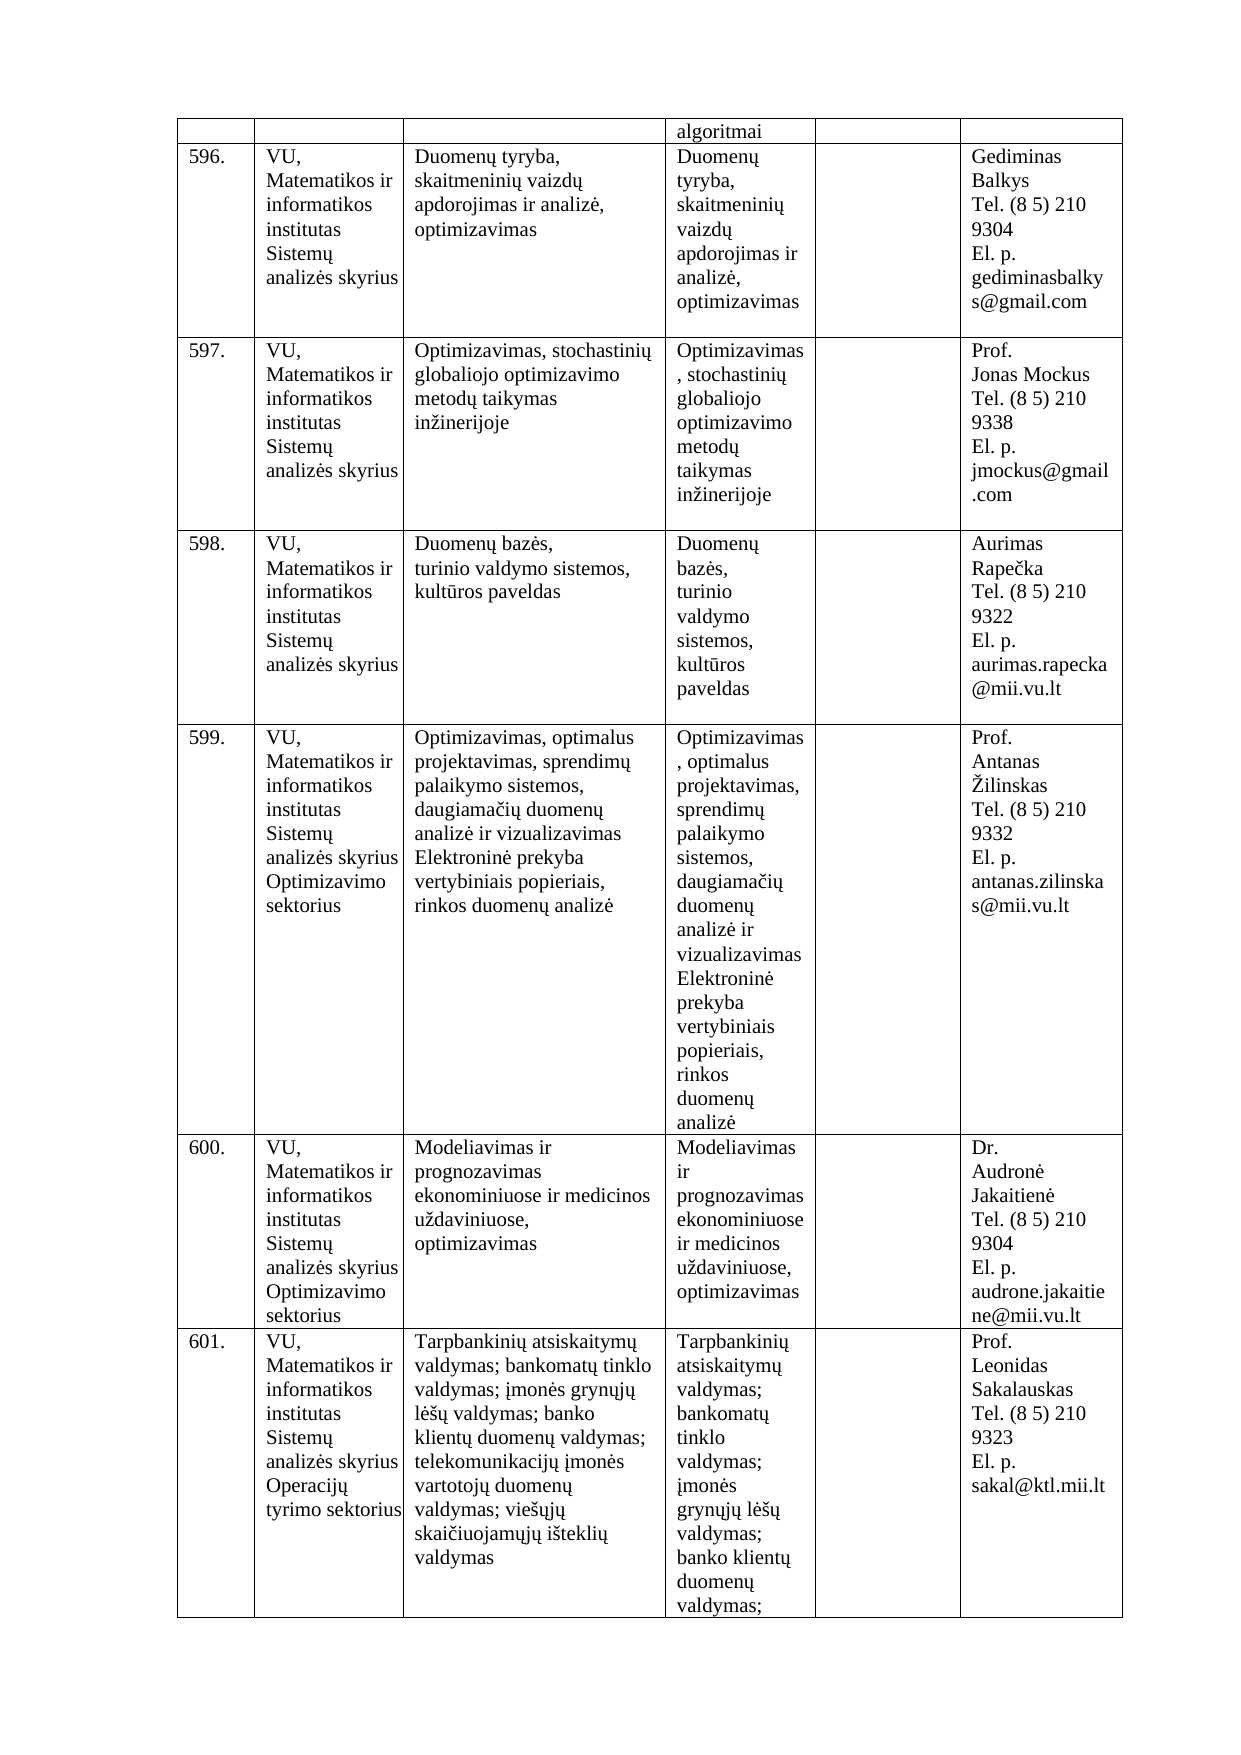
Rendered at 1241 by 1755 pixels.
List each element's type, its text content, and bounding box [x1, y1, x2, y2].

table_cell Optimizavimas, stochastinių globaliojo optimizavimo metodų taikymas inžinerijoje [666, 338, 815, 530]
table_cell [255, 119, 403, 143]
table_cell [816, 531, 960, 724]
table_cell algoritmai [666, 119, 815, 143]
table_cell Prof. Jonas Mockus Tel. (8 5) 210 9338 El. p. jmockus@gmail.com [961, 338, 1122, 530]
table_cell VU, Matematikos ir informatikos institutas Sistemų analizės skyrius Operacijų tyrimo sektorius [255, 1329, 403, 1617]
table_cell 596. [178, 144, 254, 337]
table_cell [961, 119, 1122, 143]
table_cell Duomenų tyryba, skaitmeninių vaizdų apdorojimas ir analizė, optimizavimas [404, 144, 665, 337]
table_cell Modeliavimas ir prognozavimas ekonominiuose ir medicinos uždaviniuose, optimizavimas [666, 1135, 815, 1327]
table_cell VU, Matematikos ir informatikos institutas Sistemų analizės skyrius Optimizavimo sektorius [255, 1135, 403, 1327]
table_cell [178, 119, 254, 143]
table_cell Gediminas Balkys Tel. (8 5) 210 9304 El. p. gediminasbalkys@gmail.com [961, 144, 1122, 337]
table_cell Aurimas Rapečka Tel. (8 5) 210 9322 El. p. aurimas.rapecka@mii.vu.lt [961, 531, 1122, 724]
table_cell [404, 119, 665, 143]
table_cell [816, 119, 960, 143]
table_cell Duomenų bazės, turinio valdymo sistemos, kultūros paveldas [404, 531, 665, 724]
table_cell Prof. Leonidas Sakalauskas Tel. (8 5) 210 9323 El. p. sakal@ktl.mii.lt [961, 1329, 1122, 1617]
table_cell 601. [178, 1329, 254, 1617]
table_cell VU, Matematikos ir informatikos institutas Sistemų analizės skyrius [255, 531, 403, 724]
table_cell Optimizavimas, optimalus projektavimas, sprendimų palaikymo sistemos, daugiamačių duomenų analizė ir vizualizavimas Elektroninė prekyba vertybiniais popieriais, rinkos duomenų analizė [666, 725, 815, 1134]
table_cell Tarpbankinių atsiskaitymų valdymas; bankomatų tinklo valdymas; įmonės grynųjų lėšų valdymas; banko klientų duomenų valdymas; telekomunikacijų įmonės vartotojų duomenų valdymas; viešųjų skaičiuojamųjų išteklių valdymas [404, 1329, 665, 1617]
table_cell Tarpbankinių atsiskaitymų valdymas; bankomatų tinklo valdymas; įmonės grynųjų lėšų valdymas; banko klientų duomenų valdymas; [666, 1329, 815, 1617]
table_cell 599. [178, 725, 254, 1134]
table_cell Duomenų bazės, turinio valdymo sistemos, kultūros paveldas [666, 531, 815, 724]
table_cell [816, 144, 960, 337]
table_cell VU, Matematikos ir informatikos institutas Sistemų analizės skyrius [255, 144, 403, 337]
table_cell [816, 725, 960, 1134]
table_cell 600. [178, 1135, 254, 1327]
table_cell 598. [178, 531, 254, 724]
table_cell Modeliavimas ir prognozavimas ekonominiuose ir medicinos uždaviniuose, optimizavimas [404, 1135, 665, 1327]
table_cell VU, Matematikos ir informatikos institutas Sistemų analizės skyrius [255, 338, 403, 530]
table_cell 597. [178, 338, 254, 530]
table_cell Optimizavimas, optimalus projektavimas, sprendimų palaikymo sistemos, daugiamačių duomenų analizė ir vizualizavimas Elektroninė prekyba vertybiniais popieriais, rinkos duomenų analizė [404, 725, 665, 1134]
table_cell VU, Matematikos ir informatikos institutas Sistemų analizės skyrius Optimizavimo sektorius [255, 725, 403, 1134]
table_cell Prof. Antanas Žilinskas Tel. (8 5) 210 9332 El. p. antanas.zilinskas@mii.vu.lt [961, 725, 1122, 1134]
table_cell [816, 1135, 960, 1327]
table_cell [816, 338, 960, 530]
table_cell [816, 1329, 960, 1617]
table_cell Optimizavimas, stochastinių globaliojo optimizavimo metodų taikymas inžinerijoje [404, 338, 665, 530]
table_cell Duomenų tyryba, skaitmeninių vaizdų apdorojimas ir analizė, optimizavimas [666, 144, 815, 337]
table_cell Dr. Audronė Jakaitienė Tel. (8 5) 210 9304 El. p. audrone.jakaitiene@mii.vu.lt [961, 1135, 1122, 1327]
